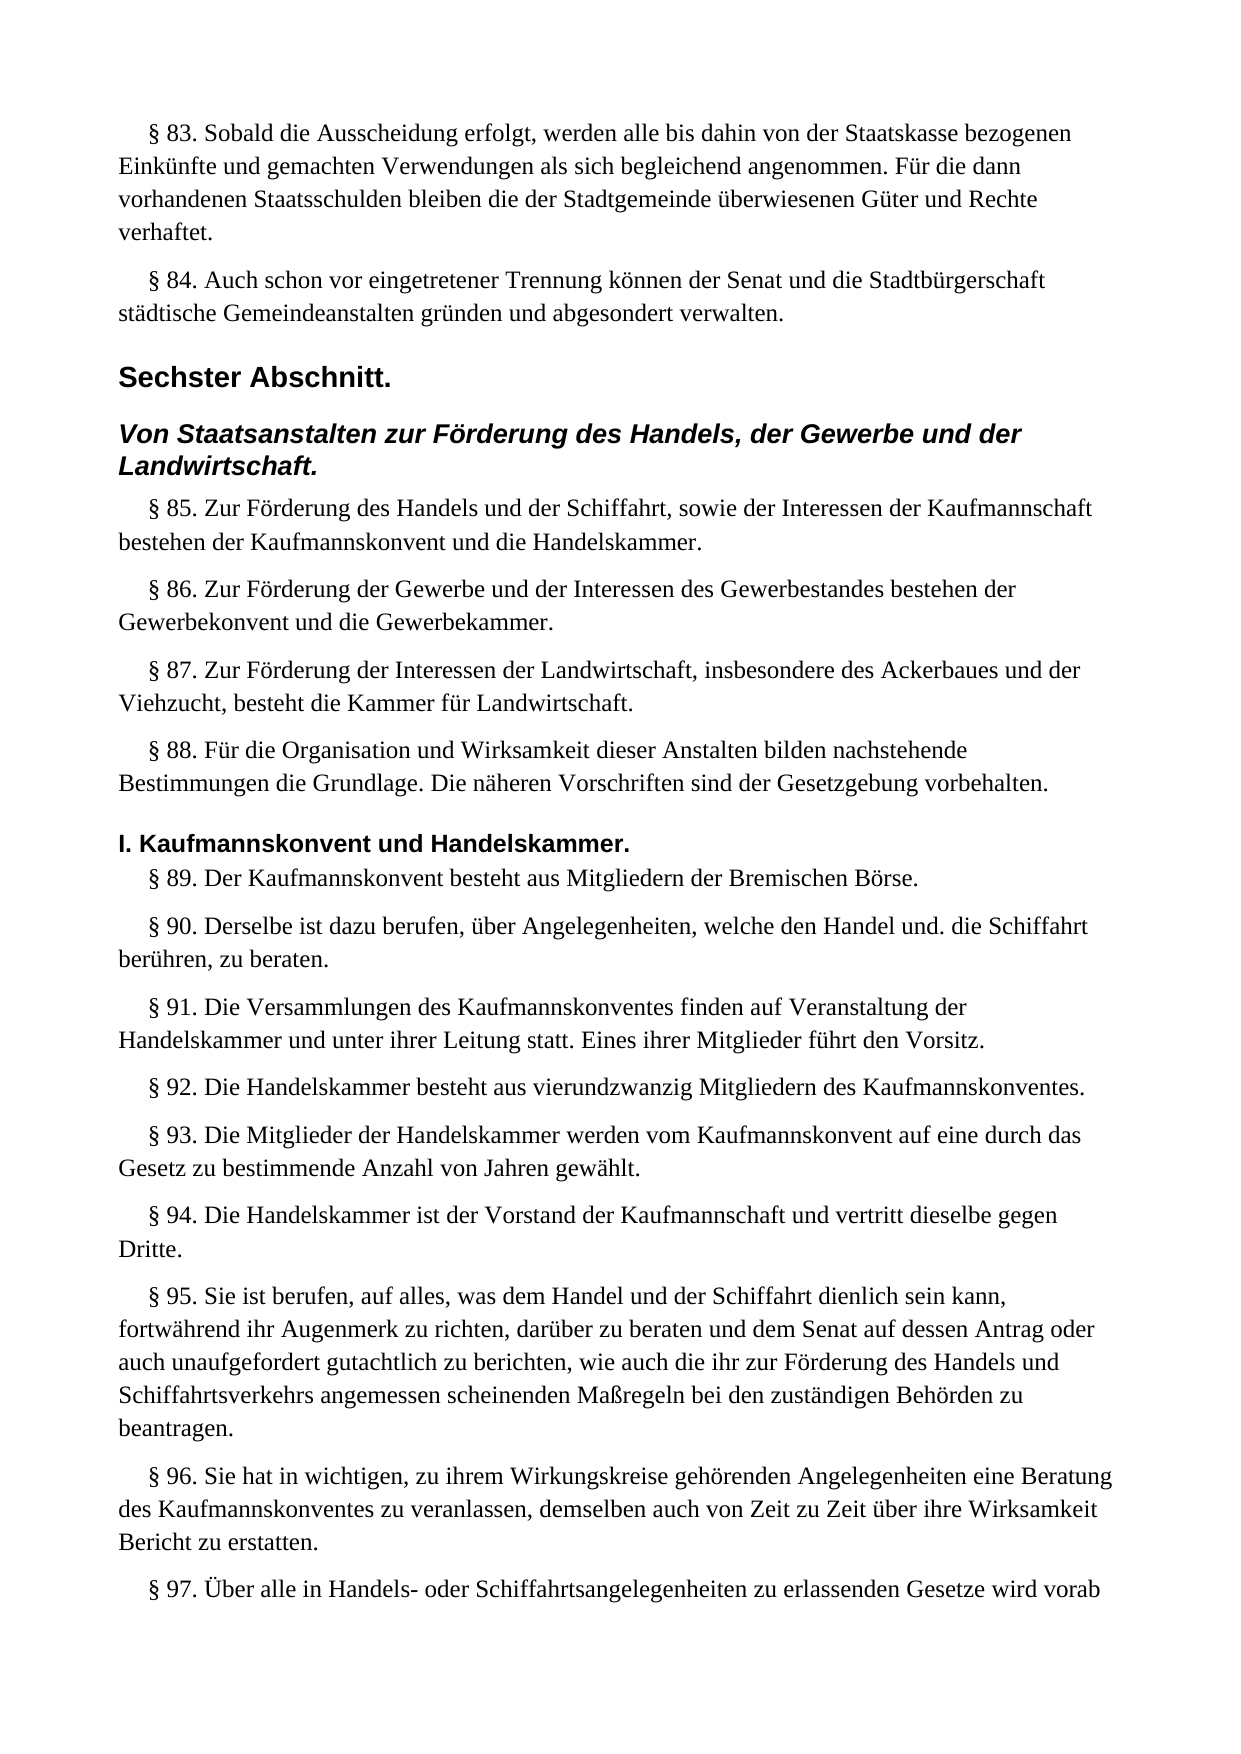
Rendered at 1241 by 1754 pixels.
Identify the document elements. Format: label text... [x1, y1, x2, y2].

text § 88. Für die Organisation und Wirksamkeit dieser Anstalten bilden nachstehende Bestimmungen die Grundlage. Die näheren Vorschriften sind der Gesetzgebung vorbehalten. [118, 735, 1122, 797]
subtitle I. Kaufmannskonvent und Handelskammer. [118, 828, 1122, 857]
subtitle Sechster Abschnitt. [118, 360, 1122, 393]
text § 97. Über alle in Handels- oder Schiffahrtsangelegenheiten zu erlassenden Gesetze wird vorab [118, 1574, 1122, 1603]
text § 96. Sie hat in wichtigen, zu ihrem Wirkungskreise gehörenden Angelegenheiten eine Beratung des Kaufmannskonventes zu veranlassen, demselben auch von Zeit zu Zeit über ihre Wirksamkeit Bericht zu erstatten. [118, 1461, 1122, 1556]
text § 89. Der Kaufmannskonvent besteht aus Mitgliedern der Bremischen Börse. [118, 863, 1122, 892]
text § 83. Sobald die Ausscheidung erfolgt, werden alle bis dahin von der Staatskasse bezogenen Einkünfte und gemachten Verwendungen als sich begleichend angenommen. Für die dann vorhandenen Staatsschulden bleiben die der Stadtgemeinde überwiesenen Güter und Rechte verhaftet. [118, 118, 1122, 246]
text § 93. Die Mitglieder der Handelskammer werden vom Kaufmannskonvent auf eine durch das Gesetz zu bestimmende Anzahl von Jahren gewählt. [118, 1120, 1122, 1182]
text § 94. Die Handelskammer ist der Vorstand der Kaufmannschaft und vertritt dieselbe gegen Dritte. [118, 1201, 1122, 1262]
text § 84. Auch schon vor eingetretener Trennung können der Senat und die Stadtbürgerschaft städtische Gemeindeanstalten gründen und abgesondert verwalten. [118, 265, 1122, 327]
text § 85. Zur Förderung des Handels und der Schiffahrt, sowie der Interessen der Kaufmannschaft bestehen der Kaufmannskonvent und die Handelskammer. [118, 493, 1122, 555]
text § 91. Die Versammlungen des Kaufmannskonventes finden auf Veranstaltung der Handelskammer und unter ihrer Leitung statt. Eines ihrer Mitglieder führt den Vorsitz. [118, 992, 1122, 1053]
text § 90. Derselbe ist dazu berufen, über Angelegenheiten, welche den Handel und. die Schiffahrt berühren, zu beraten. [118, 911, 1122, 973]
text § 92. Die Handelskammer besteht aus vierundzwanzig Mitgliedern des Kaufmannskonventes. [118, 1072, 1122, 1101]
text § 87. Zur Förderung der Interessen der Landwirtschaft, insbesondere des Ackerbaues und der Viehzucht, besteht die Kammer für Landwirtschaft. [118, 655, 1122, 717]
subtitle Von Staatsanstalten zur Förderung des Handels, der Gewerbe und der Landwirtschaft. [118, 418, 1122, 481]
text § 95. Sie ist berufen, auf alles, was dem Handel und der Schiffahrt dienlich sein kann, fortwährend ihr Augenmerk zu richten, darüber zu beraten und dem Senat auf dessen Antrag oder auch unaufgefordert gutachtlich zu berichten, wie auch die ihr zur Förderung des Handels und Schiffahrtsverkehrs angemessen scheinenden Maßregeln bei den zuständigen Behörden zu beantragen. [118, 1281, 1122, 1442]
text § 86. Zur Förderung der Gewerbe und der Interessen des Gewerbestandes bestehen der Gewerbekonvent und die Gewerbekammer. [118, 574, 1122, 636]
